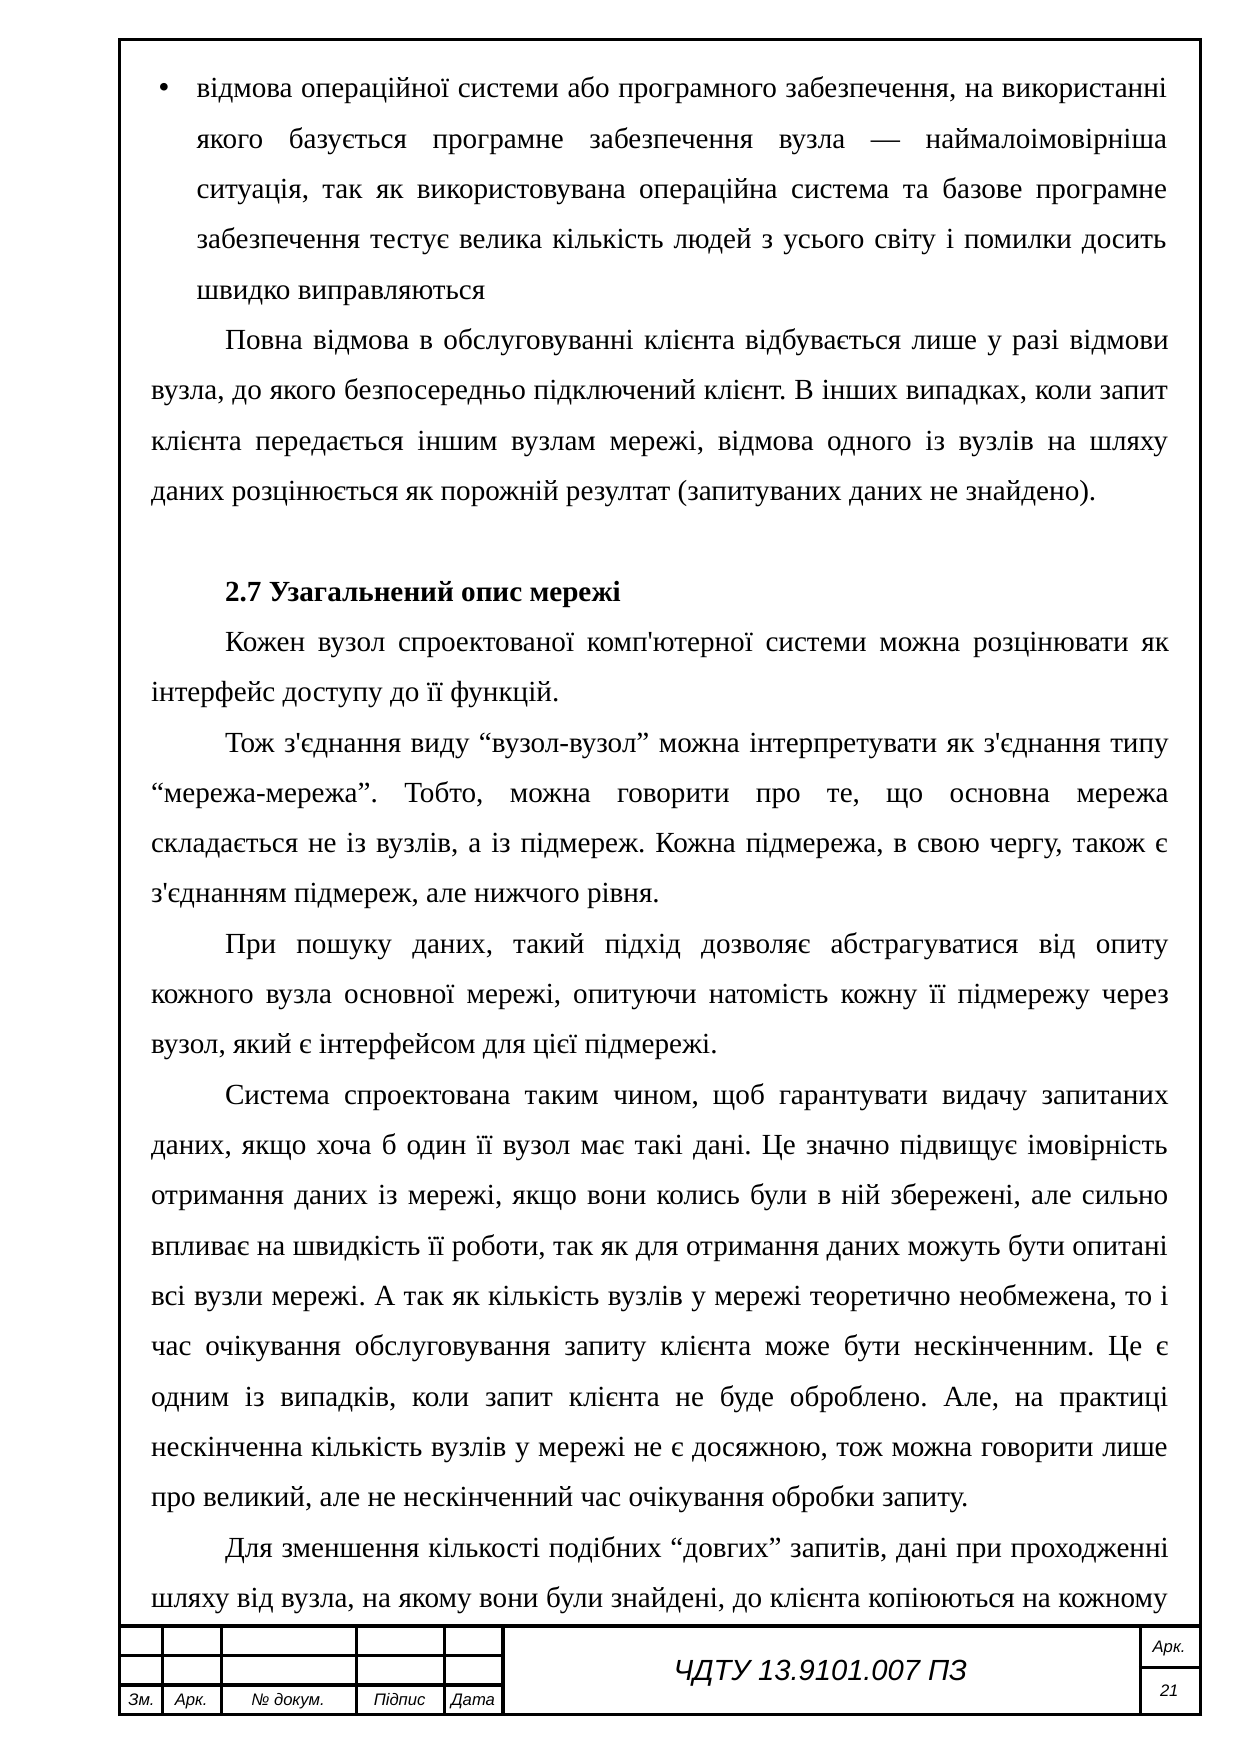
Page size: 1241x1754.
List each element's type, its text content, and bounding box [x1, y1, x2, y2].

text Повна відмова в обслуговуванні клієнта відбувається лише у разі відмови вузла, до якого безпосередньо підключений клієнт. В інших випадках, коли запит клієнта передається іншим вузлам мережі, відмова одного із вузлів на шляху даних розцінюється як порожній резултат (запитуваних даних не знайдено). [151, 322, 1170, 507]
text Тож з'єднання виду “вузол-вузол” можна інтерпретувати як з'єднання типу “мережа-мережа”. Тобто, можна говорити про те, що основна мережа складається не із вузлів, а із підмереж. Кожна підмережа, в свою чергу, також є з'єднанням підмереж, але нижчого рівня. [151, 725, 1170, 909]
text Для зменшення кількості подібних “довгих” запитів, дані при проходженні шляху від вузла, на якому вони були знайдені, до клієнта копіюються на кожному [151, 1530, 1170, 1613]
text Кожен вузол спроектованої комп'ютерної системи можна розцінювати як інтерфейс доступу до її функцій. [151, 624, 1170, 708]
text Система спроектована таким чином, щоб гарантувати видачу запитаних даних, якщо хоча б один її вузол має такі дані. Це значно підвищує імовірність отримання даних із мережі, якщо вони колись були в ній збережені, але сильно впливає на швидкість її роботи, так як для отримання даних можуть бути опитані всі вузли мережі. А так як кількість вузлів у мережі теоретично необмежена, то і час очікування обслуговування запиту клієнта може бути нескінченним. Це є одним із випадків, коли запит клієнта не буде оброблено. Але, на практиці нескінченна кількість вузлів у мережі не є досяжною, тож можна говорити лише про великий, але не нескінченний час очікування обробки запиту. [151, 1077, 1170, 1513]
text 2.7 Узагальнений опис мережі [151, 574, 1170, 607]
text При пошуку даних, такий підхід дозволяє абстрагуватися від опиту кожного вузла основної мережі, опитуючи натомість кожну її підмережу через вузол, який є інтерфейсом для цієї підмережі. [151, 926, 1170, 1060]
list відмова операційної системи або програмного забезпечення, на використанні якого базується програмне забезпечення вузла — наймалоімовірніша ситуація, так як використовувана операційна система та базове програмне забезпечення тестує велика кількість людей з усього світу і помилки досить швидко виправляються [159, 71, 1168, 305]
